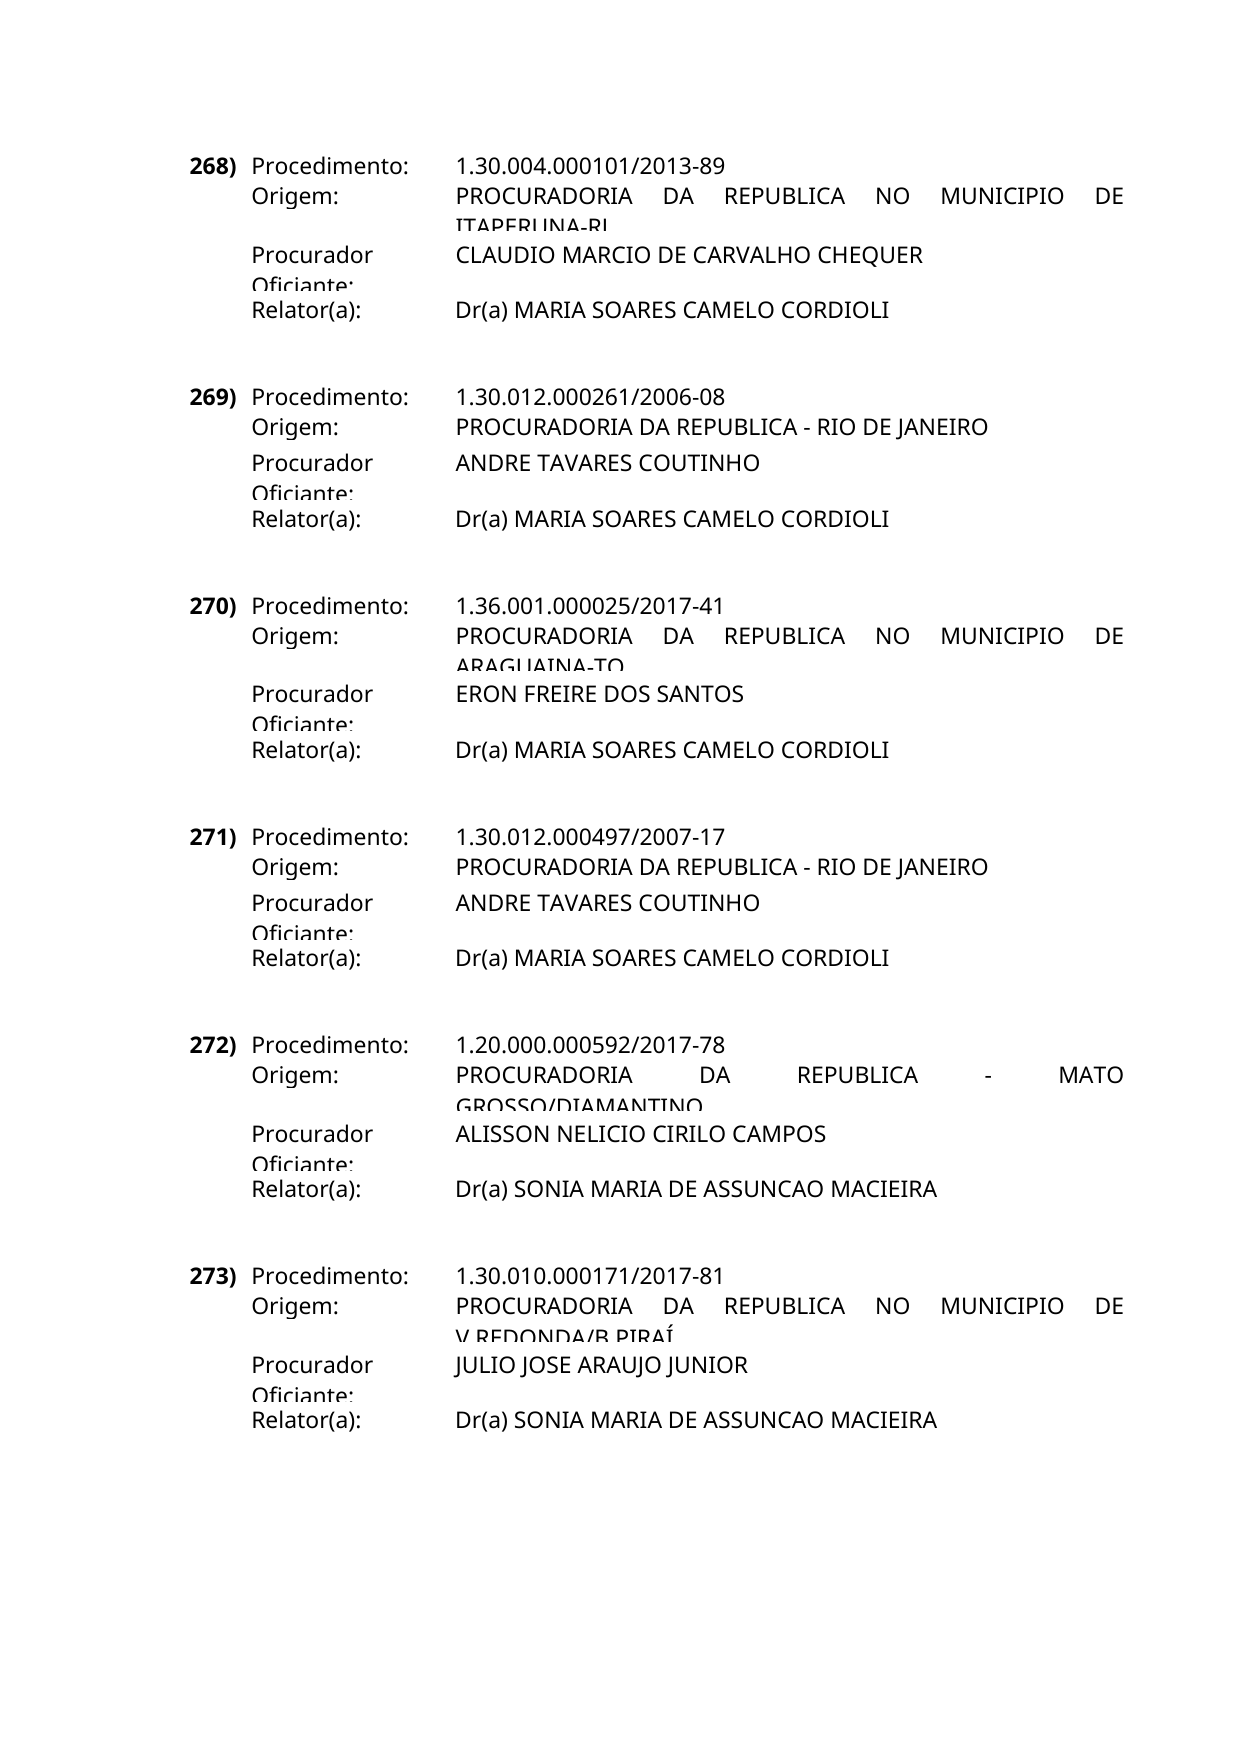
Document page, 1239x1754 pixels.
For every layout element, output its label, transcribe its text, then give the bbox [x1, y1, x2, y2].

table_cell [189, 447, 251, 498]
table_cell [189, 620, 251, 648]
table_cell Procurador Oficiante: [251, 447, 455, 499]
table_cell [251, 231, 455, 238]
table_cell [455, 1341, 1124, 1349]
table_cell Origem: [251, 180, 455, 208]
table_cell [251, 324, 455, 381]
table_header Dr(a) SONIA MARIA DE ASSUNCAO MACIEIRA [455, 1173, 1122, 1202]
table_cell [189, 1349, 251, 1400]
table_cell 1.30.012.000497/2007-17 [455, 821, 1124, 849]
table_cell [1125, 1110, 1239, 1118]
table_cell [0, 734, 189, 764]
table_cell [0, 1404, 189, 1434]
table_cell [0, 1260, 189, 1289]
table_cell [189, 440, 251, 447]
table_cell [455, 324, 1124, 381]
table_header Dr(a) MARIA SOARES CAMELO CORDIOLI [455, 294, 1122, 323]
table_cell [0, 942, 189, 972]
table_cell [1125, 1319, 1239, 1341]
table_cell [1125, 209, 1239, 231]
table_cell [251, 209, 455, 231]
table_header Relator(a): [251, 1404, 455, 1433]
table_cell [1125, 411, 1239, 439]
table_cell Origem: [251, 851, 455, 879]
table_cell [0, 150, 189, 178]
table_cell 272) [189, 1029, 251, 1058]
table_cell [455, 764, 1124, 821]
table_cell [0, 533, 189, 589]
table_cell [1125, 590, 1239, 618]
table_cell [0, 620, 189, 648]
table_cell Procedimento: [251, 821, 455, 849]
table_cell [1125, 620, 1239, 648]
table_cell [455, 671, 1124, 678]
table_header [189, 0, 251, 150]
table_cell [189, 239, 251, 289]
table_cell [189, 1118, 251, 1169]
table_cell Procurador Oficiante: [251, 678, 455, 731]
table_cell [189, 180, 251, 208]
table_cell [1125, 294, 1239, 324]
table_cell [1125, 231, 1239, 238]
table_cell [0, 879, 189, 887]
table_cell 1.30.012.000261/2006-08 [455, 381, 1124, 409]
table_cell Procedimento: [251, 150, 455, 178]
table_cell [1125, 851, 1239, 879]
table_cell [455, 972, 1124, 1029]
table_cell ANDRE TAVARES COUTINHO [455, 447, 1124, 498]
table_header Dr(a) MARIA SOARES CAMELO CORDIOLI [455, 503, 1122, 531]
table_cell [0, 209, 189, 231]
table_cell [1125, 972, 1239, 1029]
table_cell [0, 1118, 189, 1169]
table_cell [0, 180, 189, 208]
table_header [0, 0, 189, 150]
table_cell [0, 1088, 189, 1110]
table_cell [189, 231, 251, 238]
table_cell Procedimento: [251, 381, 455, 409]
table_cell Procedimento: [251, 1029, 455, 1058]
table_cell [189, 503, 251, 533]
table_cell [1125, 440, 1239, 447]
table_cell [251, 671, 455, 678]
table_cell [1125, 734, 1239, 764]
table_cell [189, 764, 251, 821]
table_cell [251, 1088, 455, 1110]
table_header Relator(a): [251, 942, 455, 971]
table_cell [189, 533, 251, 589]
table_cell Origem: [251, 411, 455, 439]
table_cell [1125, 887, 1239, 938]
table_cell Procurador Oficiante: [251, 239, 455, 291]
table_cell [1125, 381, 1239, 409]
table_cell [0, 440, 189, 447]
table_cell [0, 1059, 189, 1088]
table_cell [1125, 1349, 1239, 1400]
table_cell 1.30.010.000171/2017-81 [455, 1260, 1124, 1289]
table_header Relator(a): [251, 294, 455, 323]
table_cell [0, 1203, 189, 1260]
table_cell [0, 648, 189, 671]
table_cell [251, 879, 455, 887]
table_cell [1125, 447, 1239, 498]
table_cell [0, 1029, 189, 1058]
table_header Relator(a): [251, 1173, 455, 1202]
table_cell [1125, 1029, 1239, 1058]
table_cell [1125, 533, 1239, 589]
table_cell [0, 887, 189, 938]
table_cell Origem: [251, 1059, 455, 1088]
table_cell [1125, 821, 1239, 849]
table_header Dr(a) MARIA SOARES CAMELO CORDIOLI [455, 734, 1122, 762]
table_header [455, 0, 1124, 150]
table_cell ERON FREIRE DOS SANTOS [455, 678, 1124, 729]
table_cell [0, 1349, 189, 1400]
table_cell [189, 887, 251, 938]
table_cell [0, 239, 189, 289]
table_header Dr(a) MARIA SOARES CAMELO CORDIOLI [455, 942, 1122, 971]
table_cell 270) [189, 590, 251, 618]
table_cell [251, 1341, 455, 1349]
table_cell [0, 1319, 189, 1341]
table_cell PROCURADORIA DA REPUBLICA NO MUNICIPIO DE ARAGUAINA-TO [455, 620, 1124, 671]
table_cell [1125, 1404, 1239, 1434]
table_cell [1125, 239, 1239, 289]
table_cell [189, 1110, 251, 1118]
table_cell [251, 1110, 455, 1118]
table_cell [189, 1319, 251, 1341]
table_header Relator(a): [251, 734, 455, 762]
table_cell [0, 1110, 189, 1118]
table_cell [0, 381, 189, 409]
table_cell [0, 231, 189, 238]
table_cell [1125, 1118, 1239, 1169]
table_cell JULIO JOSE ARAUJO JUNIOR [455, 1349, 1124, 1400]
table_cell 269) [189, 381, 251, 409]
table_header [251, 0, 455, 150]
table_cell [455, 1203, 1124, 1260]
table_cell [189, 942, 251, 972]
table_cell [189, 734, 251, 764]
table_cell [189, 648, 251, 671]
table_cell [189, 324, 251, 381]
table_cell [1125, 503, 1239, 533]
table_cell [0, 294, 189, 324]
table_cell [0, 671, 189, 678]
table_cell [1125, 1260, 1239, 1289]
table_cell [0, 1290, 189, 1319]
table_cell [189, 851, 251, 879]
table_cell [0, 324, 189, 381]
table_cell [1125, 1341, 1239, 1349]
table_cell [0, 411, 189, 439]
table_cell [1125, 1059, 1239, 1088]
table_cell [189, 879, 251, 887]
table_cell [1125, 879, 1239, 887]
table_cell [189, 1088, 251, 1110]
table_cell PROCURADORIA DA REPUBLICA - RIO DE JANEIRO [455, 851, 1124, 879]
table_cell [0, 821, 189, 849]
table_cell [189, 1290, 251, 1319]
table_cell [455, 440, 1124, 447]
table_cell [251, 764, 455, 821]
table_cell [1125, 671, 1239, 678]
table_cell 271) [189, 821, 251, 849]
table_cell [189, 1173, 251, 1203]
table_cell [1125, 648, 1239, 671]
table_cell [455, 1110, 1124, 1118]
table_cell [189, 209, 251, 231]
table_cell [251, 972, 455, 1029]
table_cell [0, 764, 189, 821]
table_cell PROCURADORIA DA REPUBLICA NO MUNICIPIO DE V.REDONDA/B.PIRAÍ [455, 1290, 1124, 1341]
table_cell [1125, 1088, 1239, 1110]
table_cell [1125, 942, 1239, 972]
table_cell [1125, 678, 1239, 729]
table_cell [1125, 150, 1239, 178]
table_cell Procedimento: [251, 590, 455, 618]
table_cell [0, 590, 189, 618]
table_cell [0, 1341, 189, 1349]
table_cell Origem: [251, 1290, 455, 1319]
table_cell CLAUDIO MARCIO DE CARVALHO CHEQUER [455, 239, 1124, 289]
table_cell [251, 440, 455, 447]
table_cell Procurador Oficiante: [251, 1349, 455, 1401]
table_cell [1125, 1290, 1239, 1319]
table_cell [189, 1404, 251, 1434]
table_cell [0, 851, 189, 879]
table_cell [251, 1203, 455, 1260]
table_cell Procedimento: [251, 1260, 455, 1289]
table_cell [0, 972, 189, 1029]
table_cell [0, 503, 189, 533]
table_cell Procurador Oficiante: [251, 887, 455, 939]
table_cell [455, 533, 1124, 589]
table_cell [189, 1341, 251, 1349]
table_cell ANDRE TAVARES COUTINHO [455, 887, 1124, 938]
table_cell [0, 1173, 189, 1203]
table_cell 273) [189, 1260, 251, 1289]
table_cell [0, 678, 189, 729]
table_header Relator(a): [251, 503, 455, 531]
table_cell [189, 294, 251, 324]
table_cell [1125, 1203, 1239, 1260]
table_cell 1.36.001.000025/2017-41 [455, 590, 1124, 618]
table_cell PROCURADORIA DA REPUBLICA - MATO GROSSO/DIAMANTINO [455, 1059, 1124, 1110]
table_cell [189, 1203, 251, 1260]
table_cell PROCURADORIA DA REPUBLICA NO MUNICIPIO DE ITAPERUNA-RJ [455, 180, 1124, 231]
table_cell [1125, 764, 1239, 821]
table_cell [1125, 1173, 1239, 1203]
table_cell [189, 678, 251, 729]
table_cell [251, 1319, 455, 1341]
table_header Dr(a) SONIA MARIA DE ASSUNCAO MACIEIRA [455, 1404, 1122, 1433]
table_cell [455, 231, 1124, 238]
table_cell ALISSON NELICIO CIRILO CAMPOS [455, 1118, 1124, 1169]
table_cell [1125, 324, 1239, 381]
table_cell 268) [189, 150, 251, 178]
table_cell [189, 972, 251, 1029]
table_cell [0, 447, 189, 498]
table_cell PROCURADORIA DA REPUBLICA - RIO DE JANEIRO [455, 411, 1124, 439]
table_cell [251, 533, 455, 589]
table_cell [1125, 180, 1239, 208]
table_cell [189, 671, 251, 678]
table_cell 1.20.000.000592/2017-78 [455, 1029, 1124, 1058]
table_cell [251, 648, 455, 671]
table_cell [455, 879, 1124, 887]
table_cell Procurador Oficiante: [251, 1118, 455, 1170]
table_cell [189, 411, 251, 439]
table_cell Origem: [251, 620, 455, 648]
table_cell 1.30.004.000101/2013-89 [455, 150, 1124, 178]
table_header [1125, 0, 1239, 150]
table_cell [189, 1059, 251, 1088]
